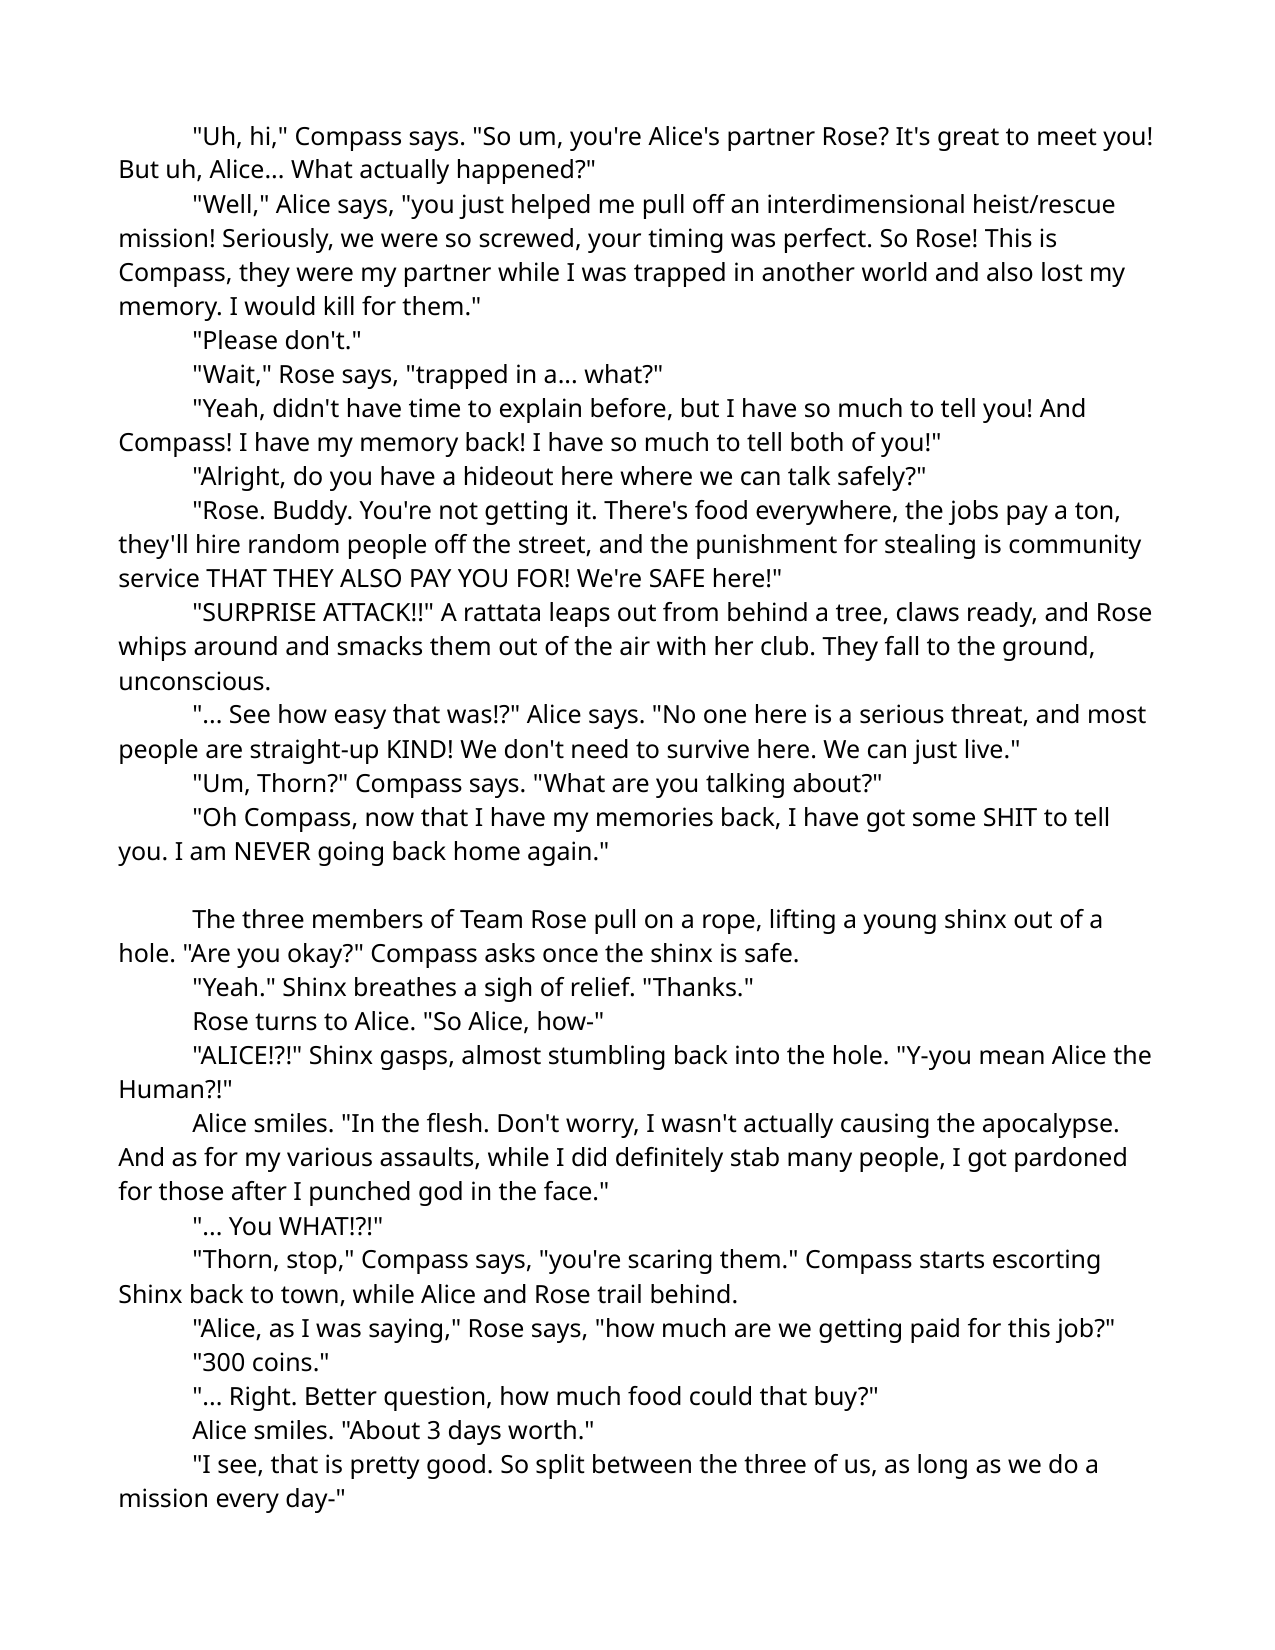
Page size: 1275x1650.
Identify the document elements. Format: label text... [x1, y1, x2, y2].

text "Uh, hi," Compass says. "So um, you're Alice's partner Rose? It's great to meet you! But uh, Alice... What actually happened?" [118, 118, 1157, 186]
text The three members of Team Rose pull on a rope, lifting a young shinx out of a hole. "Are you okay?" Compass asks once the shinx is safe. [118, 902, 1157, 970]
text "... You WHAT!?!" [118, 1208, 1157, 1242]
text "Um, Thorn?" Compass says. "What are you talking about?" [118, 765, 1157, 799]
text "Thorn, stop," Compass says, "you're scaring them." Compass starts escorting Shinx back to town, while Alice and Rose trail behind. [118, 1242, 1157, 1310]
text Alice smiles. "About 3 days worth." [118, 1412, 1157, 1447]
text "Rose. Buddy. You're not getting it. There's food everywhere, the jobs pay a ton, they'll hire random people off the street, and the punishment for stealing is community service THAT THEY ALSO PAY YOU FOR! We're SAFE here!" [118, 493, 1157, 595]
text "... Right. Better question, how much food could that buy?" [118, 1378, 1157, 1412]
text "Yeah." Shinx breathes a sigh of relief. "Thanks." [118, 970, 1157, 1004]
text Alice smiles. "In the flesh. Don't worry, I wasn't actually causing the apocalypse. And as for my various assaults, while I did definitely stab many people, I got pardoned for those after I punched god in the face." [118, 1106, 1157, 1208]
text "Oh Compass, now that I have my memories back, I have got some SHIT to tell you. I am NEVER going back home again." [118, 799, 1157, 867]
text Rose turns to Alice. "So Alice, how-" [118, 1004, 1157, 1038]
text "300 coins." [118, 1344, 1157, 1378]
text "Please don't." [118, 322, 1157, 357]
text "Well," Alice says, "you just helped me pull off an interdimensional heist/rescue mission! Seriously, we were so screwed, your timing was perfect. So Rose! This is Compass, they were my partner while I was trapped in another world and also lost my memory. I would kill for them." [118, 186, 1157, 322]
text "Yeah, didn't have time to explain before, but I have so much to tell you! And Compass! I have my memory back! I have so much to tell both of you!" [118, 391, 1157, 459]
text "ALICE!?!" Shinx gasps, almost stumbling back into the hole. "Y-you mean Alice the Human?!" [118, 1038, 1157, 1106]
text "Wait," Rose says, "trapped in a... what?" [118, 357, 1157, 391]
text "I see, that is pretty good. So split between the three of us, as long as we do a mission every day-" [118, 1447, 1157, 1515]
text "Alright, do you have a hideout here where we can talk safely?" [118, 459, 1157, 493]
text "Alice, as I was saying," Rose says, "how much are we getting paid for this job?" [118, 1310, 1157, 1344]
text "SURPRISE ATTACK!!" A rattata leaps out from behind a tree, claws ready, and Rose whips around and smacks them out of the air with her club. They fall to the ground, unconscious. [118, 595, 1157, 697]
text "... See how easy that was!?" Alice says. "No one here is a serious threat, and most people are straight-up KIND! We don't need to survive here. We can just live." [118, 697, 1157, 765]
